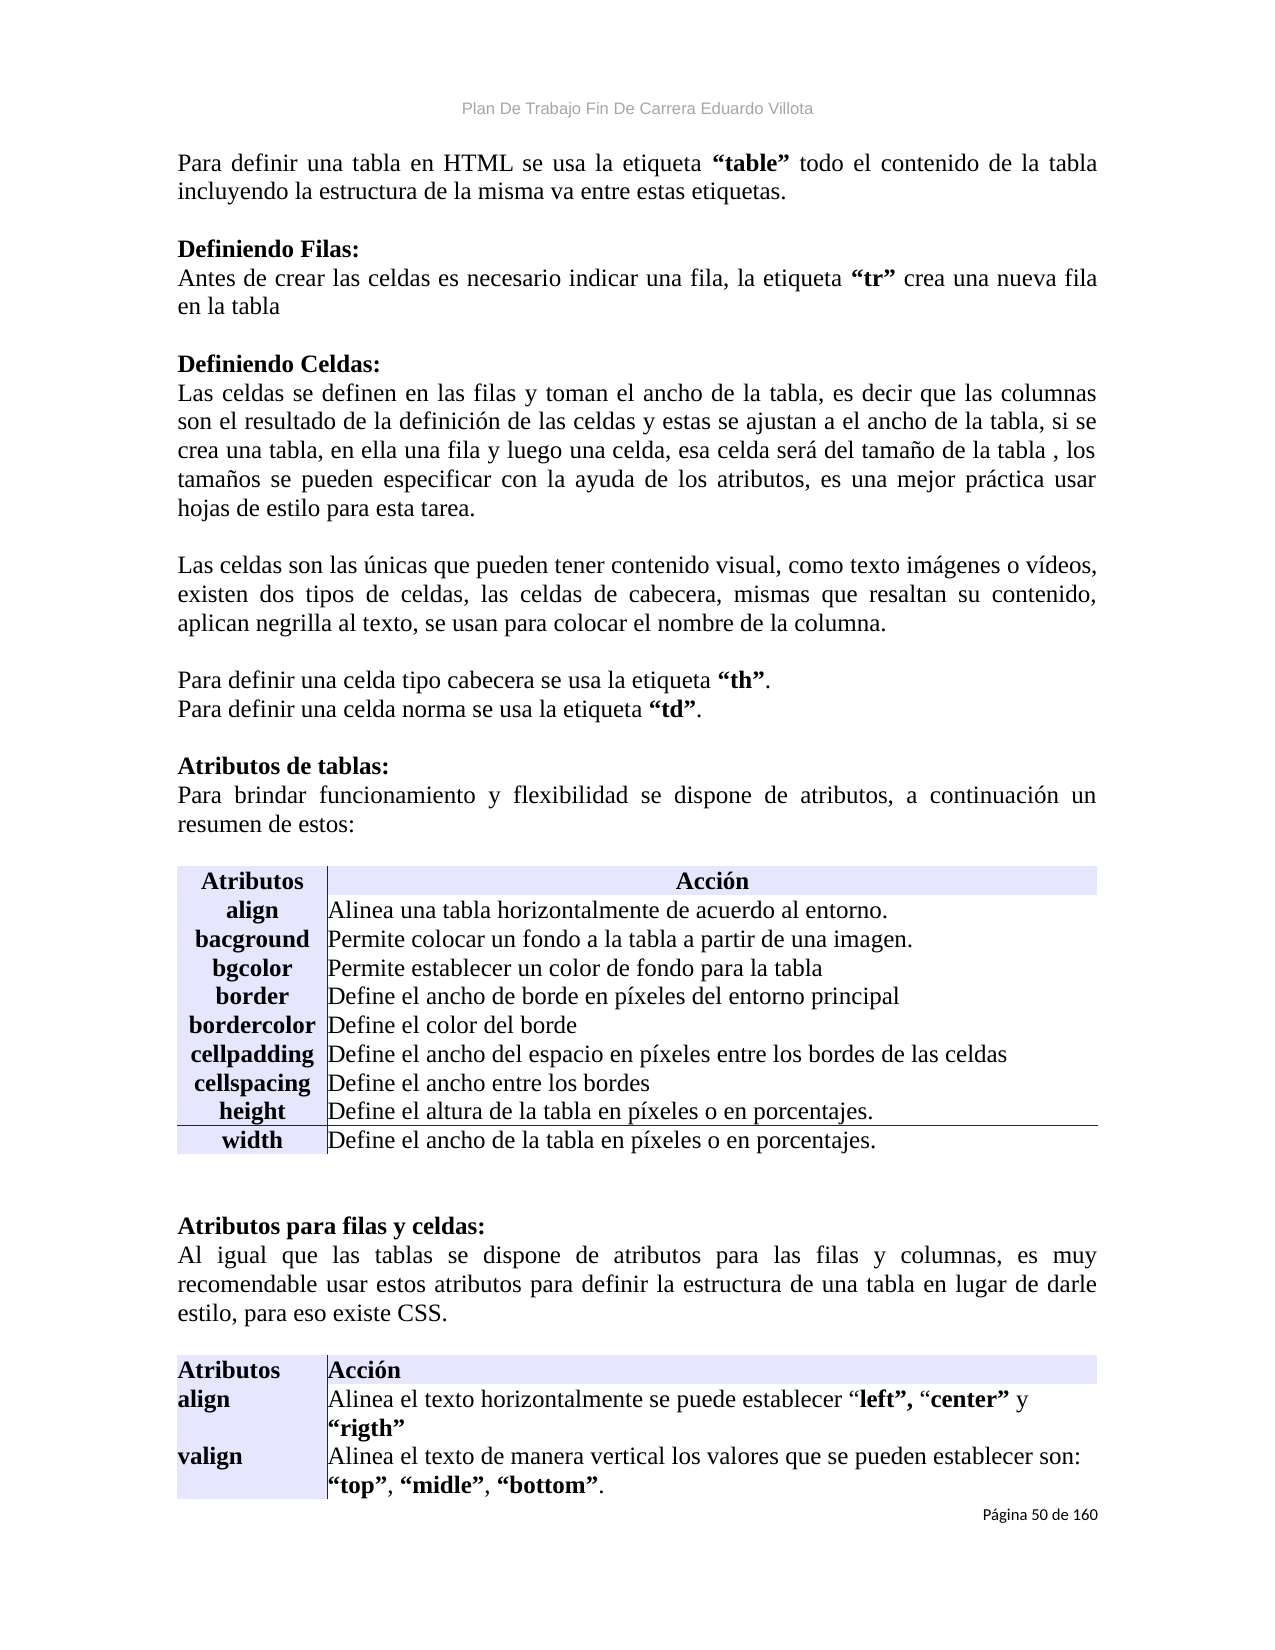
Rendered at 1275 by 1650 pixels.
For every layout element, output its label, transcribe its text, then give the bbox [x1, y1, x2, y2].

table_cell border [177, 981, 327, 1010]
table_header Acción [328, 866, 1097, 895]
table_cell bordercolor [177, 1010, 327, 1039]
table_cell bacground [177, 924, 327, 953]
table_header Atributos [177, 866, 327, 895]
table_cell Alinea el texto horizontalmente se puede establecer “left”, “center” y “rigth” [328, 1384, 1097, 1441]
text Al igual que las tablas se dispone de atributos para las filas y columnas, es muy recomendable usar estos atributos para definir la estructura de una tabla en lugar de darle estilo, para eso existe CSS. [177, 1240, 1098, 1326]
table_cell Alinea el texto de manera vertical los valores que se pueden establecer son: “top”, “midle”, “bottom”. [328, 1441, 1097, 1499]
table_cell cellpadding [177, 1039, 327, 1068]
text Las celdas se definen en las filas y toman el ancho de la tabla, es decir que las columnas son el resultado de la definición de las celdas y estas se ajustan a el ancho de la tabla, si se crea una tabla, en ella una fila y luego una celda, esa celda será del tamaño de la tabla , los tamaños se pueden especificar con la ayuda de los atributos, es una mejor práctica usar hojas de estilo para esta tarea. [177, 378, 1098, 521]
table_cell Define el ancho del espacio en píxeles entre los bordes de las celdas [328, 1039, 1097, 1068]
text Para brindar funcionamiento y flexibilidad se dispone de atributos, a continuación un resumen de estos: [177, 780, 1098, 838]
table_cell cellspacing [177, 1068, 327, 1096]
table_cell valign [177, 1441, 327, 1499]
text Definiendo Celdas: [177, 349, 1098, 378]
table_cell Define el color del borde [328, 1010, 1097, 1039]
table_cell align [177, 1384, 327, 1441]
table_cell Define el ancho entre los bordes [328, 1068, 1097, 1096]
table_cell Define el altura de la tabla en píxeles o en porcentajes. [328, 1096, 1097, 1125]
text Para definir una celda norma se usa la etiqueta “td”. [177, 694, 1098, 723]
table_cell Define el ancho de la tabla en píxeles o en porcentajes. [328, 1126, 1097, 1154]
text Atributos para filas y celdas: [177, 1211, 1098, 1240]
text Definiendo Filas: [177, 234, 1098, 263]
text Atributos de tablas: [177, 751, 1098, 780]
table_cell align [177, 895, 327, 924]
table_header Atributos [177, 1355, 327, 1384]
text Las celdas son las únicas que pueden tener contenido visual, como texto imágenes o vídeos, existen dos tipos de celdas, las celdas de cabecera, mismas que resaltan su contenido, aplican negrilla al texto, se usan para colocar el nombre de la columna. [177, 550, 1098, 636]
table_cell Permite colocar un fondo a la tabla a partir de una imagen. [328, 924, 1097, 953]
table_cell Define el ancho de borde en píxeles del entorno principal [328, 981, 1097, 1010]
table_cell bgcolor [177, 953, 327, 981]
table_cell width [177, 1126, 327, 1154]
table_cell Alinea una tabla horizontalmente de acuerdo al entorno. [328, 895, 1097, 924]
table_cell Permite establecer un color de fondo para la tabla [328, 953, 1097, 981]
text Antes de crear las celdas es necesario indicar una fila, la etiqueta “tr” crea una nueva fila en la tabla [177, 263, 1098, 320]
text Para definir una tabla en HTML se usa la etiqueta “table” todo el contenido de la tabla incluyendo la estructura de la misma va entre estas etiquetas. [177, 148, 1098, 205]
text Para definir una celda tipo cabecera se usa la etiqueta “th”. [177, 665, 1098, 694]
table_cell height [177, 1096, 327, 1125]
table_header Acción [328, 1355, 1097, 1384]
